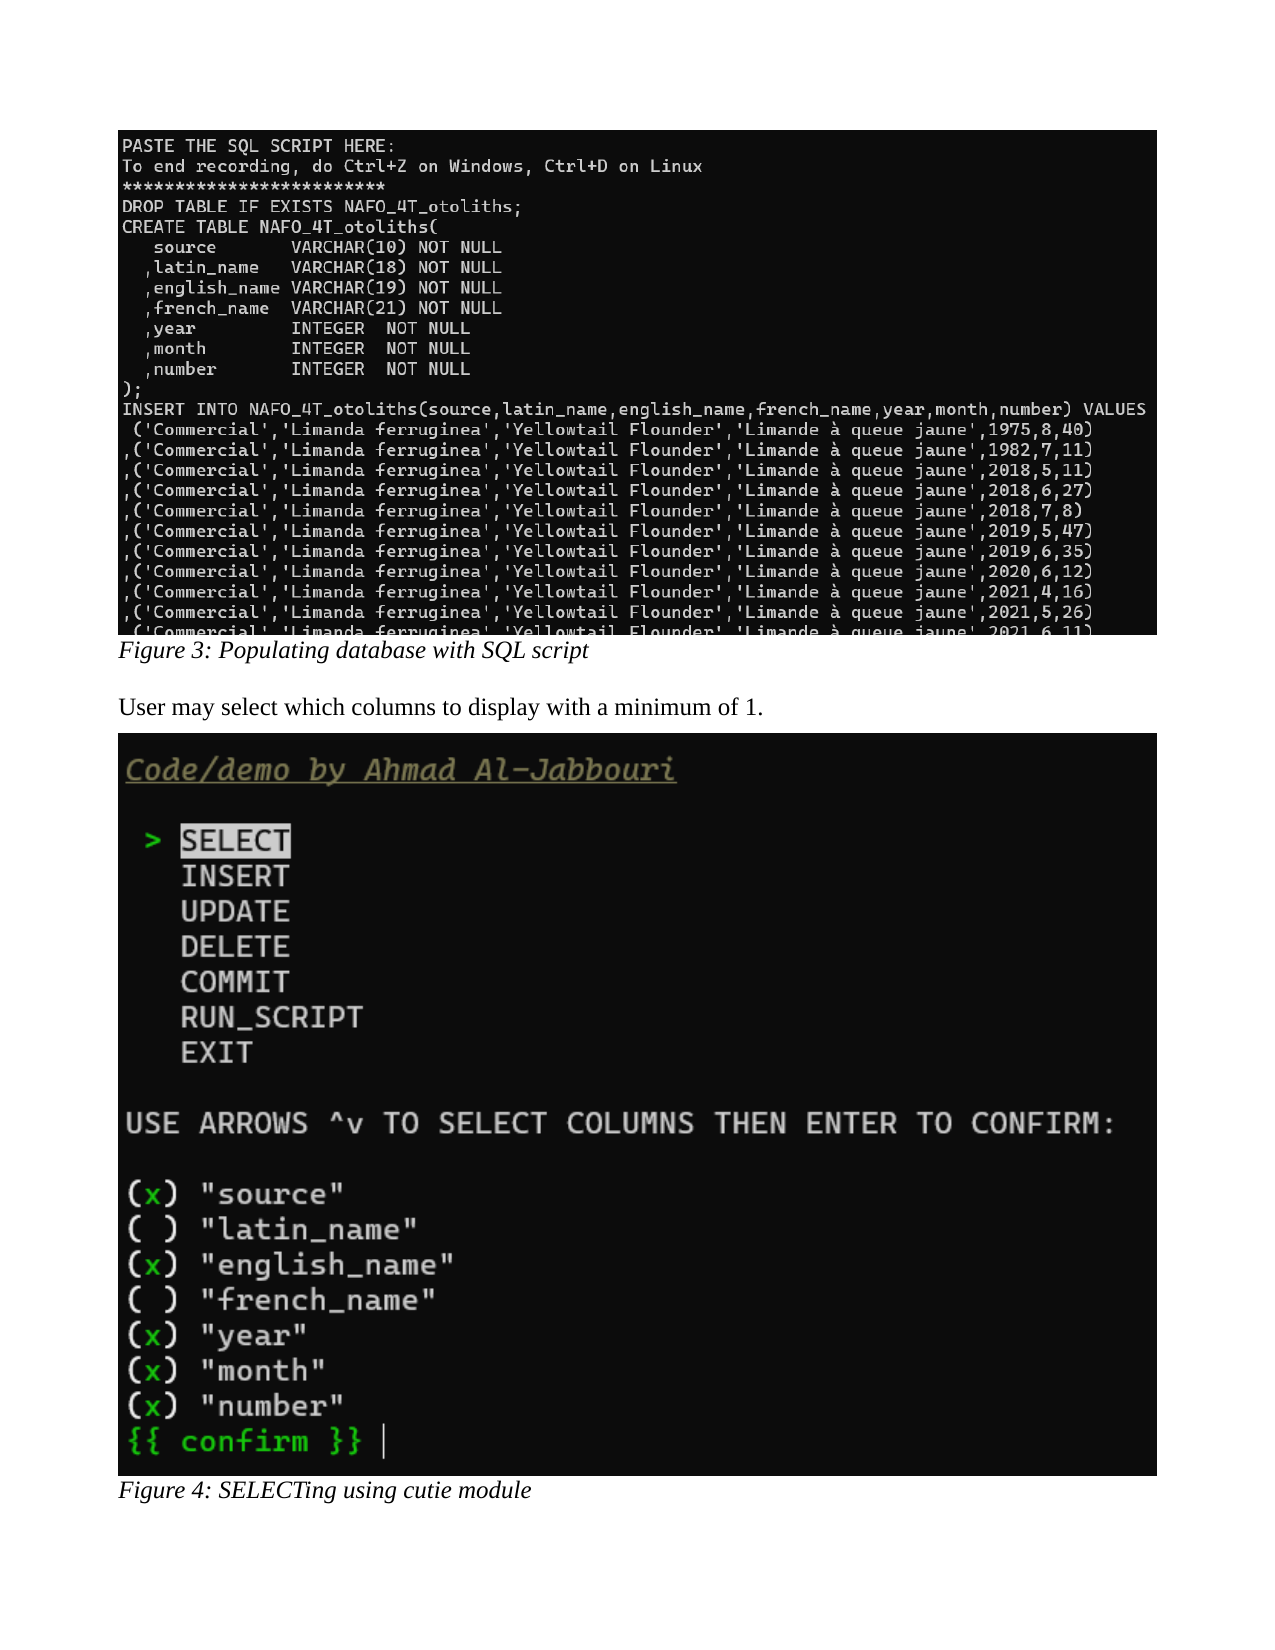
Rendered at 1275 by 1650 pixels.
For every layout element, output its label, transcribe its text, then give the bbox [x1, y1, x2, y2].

text User may select which columns to display with a minimum of 1. [118, 692, 1157, 721]
text Figure 3: Populating database with SQL script [118, 635, 1157, 664]
text Figure 4: SELECTing using cutie module [118, 1476, 1157, 1504]
picture [118, 733, 1157, 1476]
picture [118, 130, 1157, 635]
